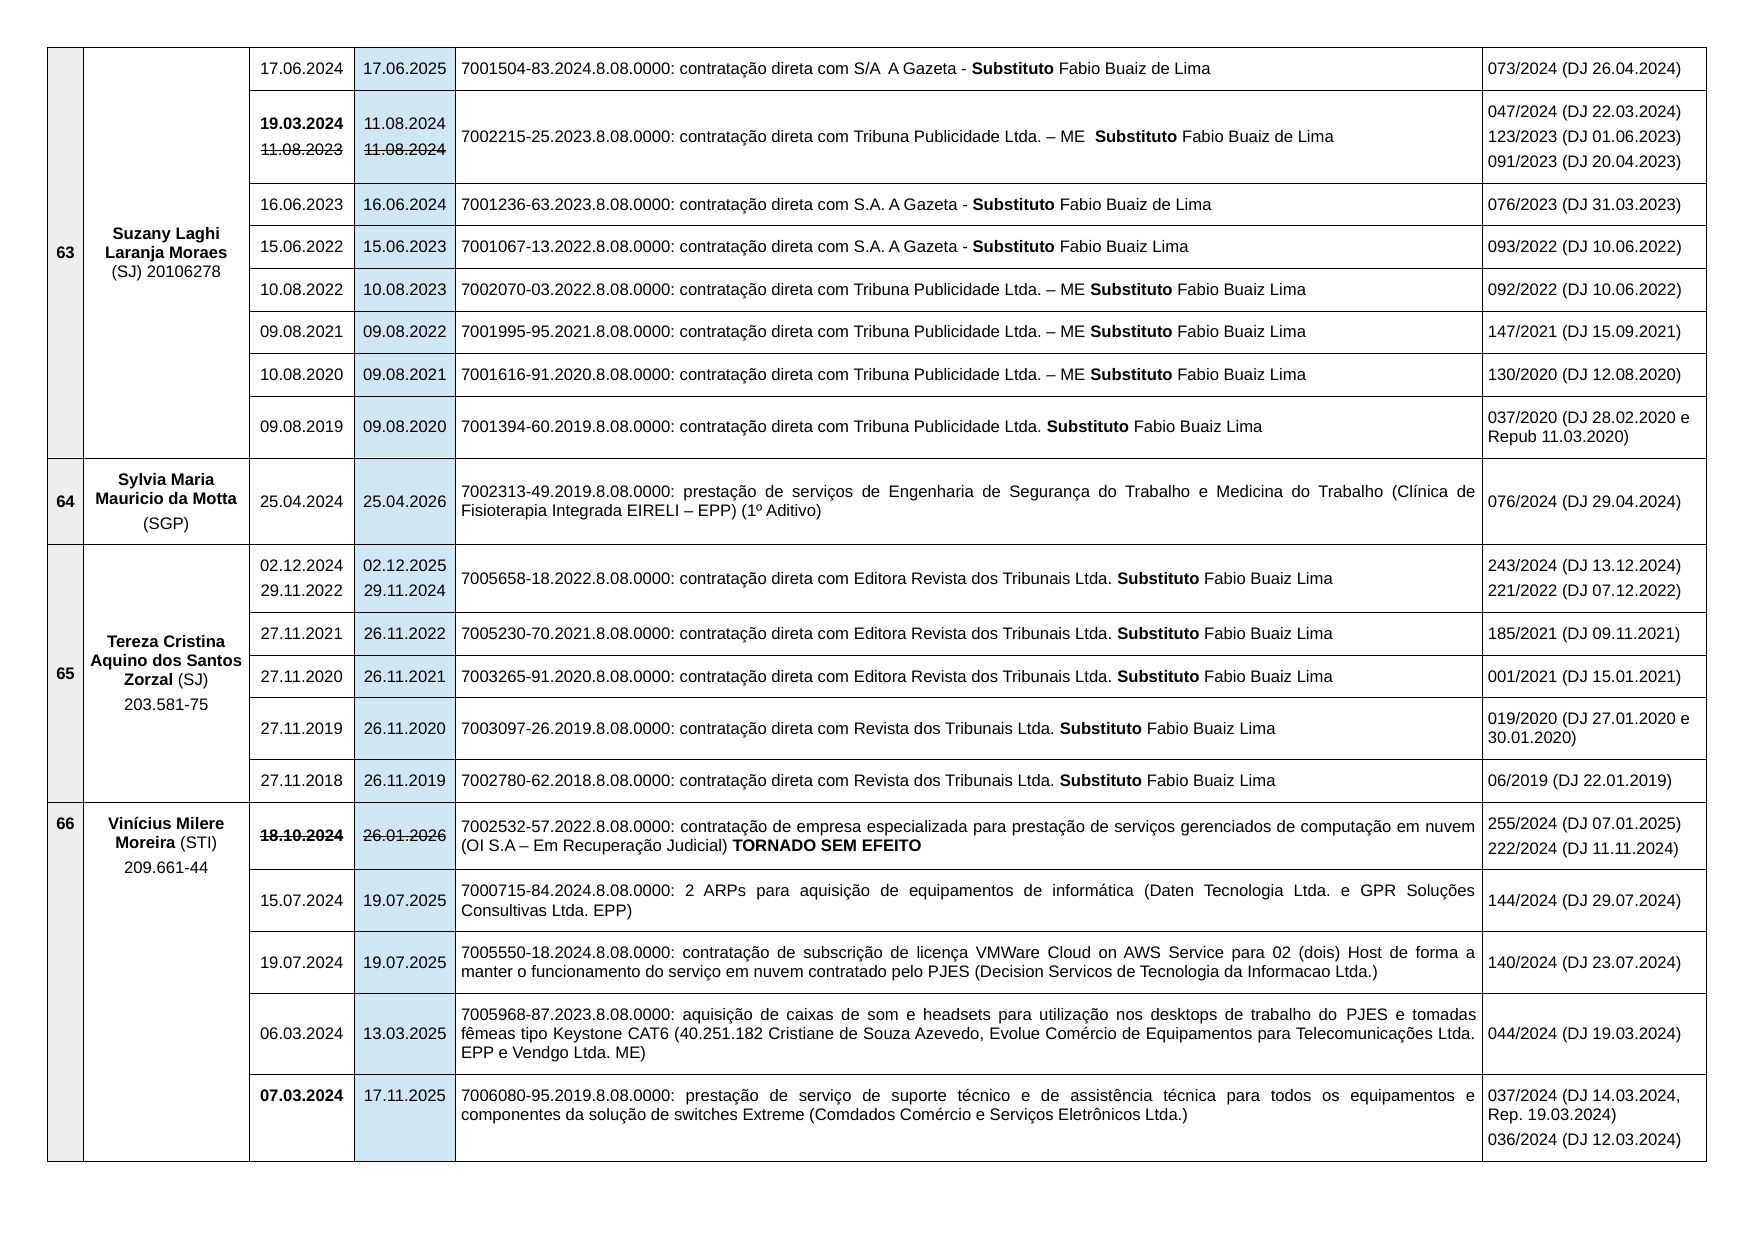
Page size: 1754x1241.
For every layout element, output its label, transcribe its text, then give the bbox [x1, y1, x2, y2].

table_cell 15.06.2023 [355, 226, 455, 268]
table_cell 255/2024 (DJ 07.01.2025) 222/2024 (DJ 11.11.2024) [1483, 803, 1706, 869]
table_cell 09.08.2019 [250, 397, 354, 457]
table_cell 7001616-91.2020.8.08.0000: contratação direta com Tribuna Publicidade Ltda. – ME Substituto Fabio Buaiz Lima [456, 354, 1482, 396]
table_cell 26.11.2021 [355, 656, 455, 697]
table_cell 140/2024 (DJ 23.07.2024) [1483, 932, 1706, 993]
table_cell 19.07.2025 [355, 932, 455, 993]
table_cell 15.07.2024 [250, 870, 354, 931]
table_cell 7001067-13.2022.8.08.0000: contratação direta com S.A. A Gazeta - Substituto Fabio Buaiz Lima [456, 226, 1482, 268]
table_cell 09.08.2021 [355, 354, 455, 396]
table_cell 10.08.2023 [355, 269, 455, 311]
table_cell 185/2021 (DJ 09.11.2021) [1483, 613, 1706, 655]
table_cell Vinícius Milere Moreira (STI) 209.661-44 [84, 803, 249, 1161]
table_cell Tereza Cristina Aquino dos Santos Zorzal (SJ) 203.581-75 [84, 545, 249, 802]
table_cell 001/2021 (DJ 15.01.2021) [1483, 656, 1706, 697]
table_cell Suzany Laghi Laranja Moraes (SJ) 20106278 [84, 48, 249, 457]
table_cell 144/2024 (DJ 29.07.2024) [1483, 870, 1706, 931]
table_cell 17.11.2025 [355, 1075, 455, 1161]
table_cell 25.04.2026 [355, 459, 455, 544]
table_cell 26.11.2020 [355, 698, 455, 759]
table_cell 7001504-83.2024.8.08.0000: contratação direta com S/A A Gazeta - Substituto Fabio Buaiz de Lima [456, 48, 1482, 90]
table_cell 7001995-95.2021.8.08.0000: contratação direta com Tribuna Publicidade Ltda. – ME Substituto Fabio Buaiz Lima [456, 312, 1482, 353]
table_cell 7001236-63.2023.8.08.0000: contratação direta com S.A. A Gazeta - Substituto Fabio Buaiz de Lima [456, 184, 1482, 225]
table_cell 17.06.2024 [250, 48, 354, 90]
table_cell 27.11.2018 [250, 760, 354, 802]
table_cell 7003097-26.2019.8.08.0000: contratação direta com Revista dos Tribunais Ltda. Substituto Fabio Buaiz Lima [456, 698, 1482, 759]
table_cell 19.07.2025 [355, 870, 455, 931]
table_cell 130/2020 (DJ 12.08.2020) [1483, 354, 1706, 396]
table_cell 09.08.2022 [355, 312, 455, 353]
table_cell 093/2022 (DJ 10.06.2022) [1483, 226, 1706, 268]
table_cell 65 [48, 545, 83, 802]
table_cell 16.06.2024 [355, 184, 455, 225]
table_cell 27.11.2019 [250, 698, 354, 759]
table_cell 13.03.2025 [355, 994, 455, 1074]
table_cell 092/2022 (DJ 10.06.2022) [1483, 269, 1706, 311]
table_cell 147/2021 (DJ 15.09.2021) [1483, 312, 1706, 353]
table_cell 7002780-62.2018.8.08.0000: contratação direta com Revista dos Tribunais Ltda. Substituto Fabio Buaiz Lima [456, 760, 1482, 802]
table_cell 25.04.2024 [250, 459, 354, 544]
table_cell 09.08.2020 [355, 397, 455, 457]
table_cell 7005968-87.2023.8.08.0000: aquisição de caixas de som e headsets para utilização nos desktops de trabalho do PJES e tomadas fêmeas tipo Keystone CAT6 (40.251.182 Cristiane de Souza Azevedo, Evolue Comércio de Equipamentos para Telecomunicações Ltda. EPP e Vendgo Ltda. ME) [456, 994, 1482, 1074]
table_cell 019/2020 (DJ 27.01.2020 e 30.01.2020) [1483, 698, 1706, 759]
table_cell 7003265-91.2020.8.08.0000: contratação direta com Editora Revista dos Tribunais Ltda. Substituto Fabio Buaiz Lima [456, 656, 1482, 697]
table_cell 18.10.2024 [250, 803, 354, 869]
table_cell 26.11.2022 [355, 613, 455, 655]
table_cell 7005550-18.2024.8.08.0000: contratação de subscrição de licença VMWare Cloud on AWS Service para 02 (dois) Host de forma a manter o funcionamento do serviço em nuvem contratado pelo PJES (Decision Servicos de Tecnologia da Informacao Ltda.) [456, 932, 1482, 993]
table_cell 7002070-03.2022.8.08.0000: contratação direta com Tribuna Publicidade Ltda. – ME Substituto Fabio Buaiz Lima [456, 269, 1482, 311]
table_cell 07.03.2024 [250, 1075, 354, 1161]
table_cell 076/2023 (DJ 31.03.2023) [1483, 184, 1706, 225]
table_cell 06/2019 (DJ 22.01.2019) [1483, 760, 1706, 802]
table_cell 27.11.2021 [250, 613, 354, 655]
table_cell 02.12.2025 29.11.2024 [355, 545, 455, 612]
table_cell 10.08.2020 [250, 354, 354, 396]
table_cell 7001394-60.2019.8.08.0000: contratação direta com Tribuna Publicidade Ltda. Substituto Fabio Buaiz Lima [456, 397, 1482, 457]
table_cell 63 [48, 48, 83, 457]
table_cell 11.08.2024 11.08.2024 [355, 91, 455, 183]
table_cell 64 [48, 459, 83, 544]
table_cell 7005230-70.2021.8.08.0000: contratação direta com Editora Revista dos Tribunais Ltda. Substituto Fabio Buaiz Lima [456, 613, 1482, 655]
table_cell 27.11.2020 [250, 656, 354, 697]
table_cell 26.01.2026 [355, 803, 455, 869]
table_cell 044/2024 (DJ 19.03.2024) [1483, 994, 1706, 1074]
table_cell Sylvia Maria Mauricio da Motta (SGP) [84, 459, 249, 544]
table_cell 19.07.2024 [250, 932, 354, 993]
table_cell 15.06.2022 [250, 226, 354, 268]
table_cell 26.11.2019 [355, 760, 455, 802]
table_cell 047/2024 (DJ 22.03.2024) 123/2023 (DJ 01.06.2023) 091/2023 (DJ 20.04.2023) [1483, 91, 1706, 183]
table_cell 7005658-18.2022.8.08.0000: contratação direta com Editora Revista dos Tribunais Ltda. Substituto Fabio Buaiz Lima [456, 545, 1482, 612]
table_cell 037/2024 (DJ 14.03.2024, Rep. 19.03.2024) 036/2024 (DJ 12.03.2024) [1483, 1075, 1706, 1161]
table_cell 10.08.2022 [250, 269, 354, 311]
table_cell 06.03.2024 [250, 994, 354, 1074]
table_cell 037/2020 (DJ 28.02.2020 e Repub 11.03.2020) [1483, 397, 1706, 457]
table_cell 7006080-95.2019.8.08.0000: prestação de serviço de suporte técnico e de assistência técnica para todos os equipamentos e componentes da solução de switches Extreme (Comdados Comércio e Serviços Eletrônicos Ltda.) [456, 1075, 1482, 1161]
table_cell 7002215-25.2023.8.08.0000: contratação direta com Tribuna Publicidade Ltda. – ME Substituto Fabio Buaiz de Lima [456, 91, 1482, 183]
table_cell 16.06.2023 [250, 184, 354, 225]
table_cell 02.12.2024 29.11.2022 [250, 545, 354, 612]
table_cell 09.08.2021 [250, 312, 354, 353]
table_cell 19.03.2024 11.08.2023 [250, 91, 354, 183]
table_cell 7002532-57.2022.8.08.0000: contratação de empresa especializada para prestação de serviços gerenciados de computação em nuvem (OI S.A – Em Recuperação Judicial) TORNADO SEM EFEITO [456, 803, 1482, 869]
table_cell 073/2024 (DJ 26.04.2024) [1483, 48, 1706, 90]
table_cell 17.06.2025 [355, 48, 455, 90]
table_cell 7002313-49.2019.8.08.0000: prestação de serviços de Engenharia de Segurança do Trabalho e Medicina do Trabalho (Clínica de Fisioterapia Integrada EIRELI – EPP) (1º Aditivo) [456, 459, 1482, 544]
table_cell 076/2024 (DJ 29.04.2024) [1483, 459, 1706, 544]
table_cell 243/2024 (DJ 13.12.2024) 221/2022 (DJ 07.12.2022) [1483, 545, 1706, 612]
table_cell 66 [48, 803, 83, 1161]
table_cell 7000715-84.2024.8.08.0000: 2 ARPs para aquisição de equipamentos de informática (Daten Tecnologia Ltda. e GPR Soluções Consultivas Ltda. EPP) [456, 870, 1482, 931]
